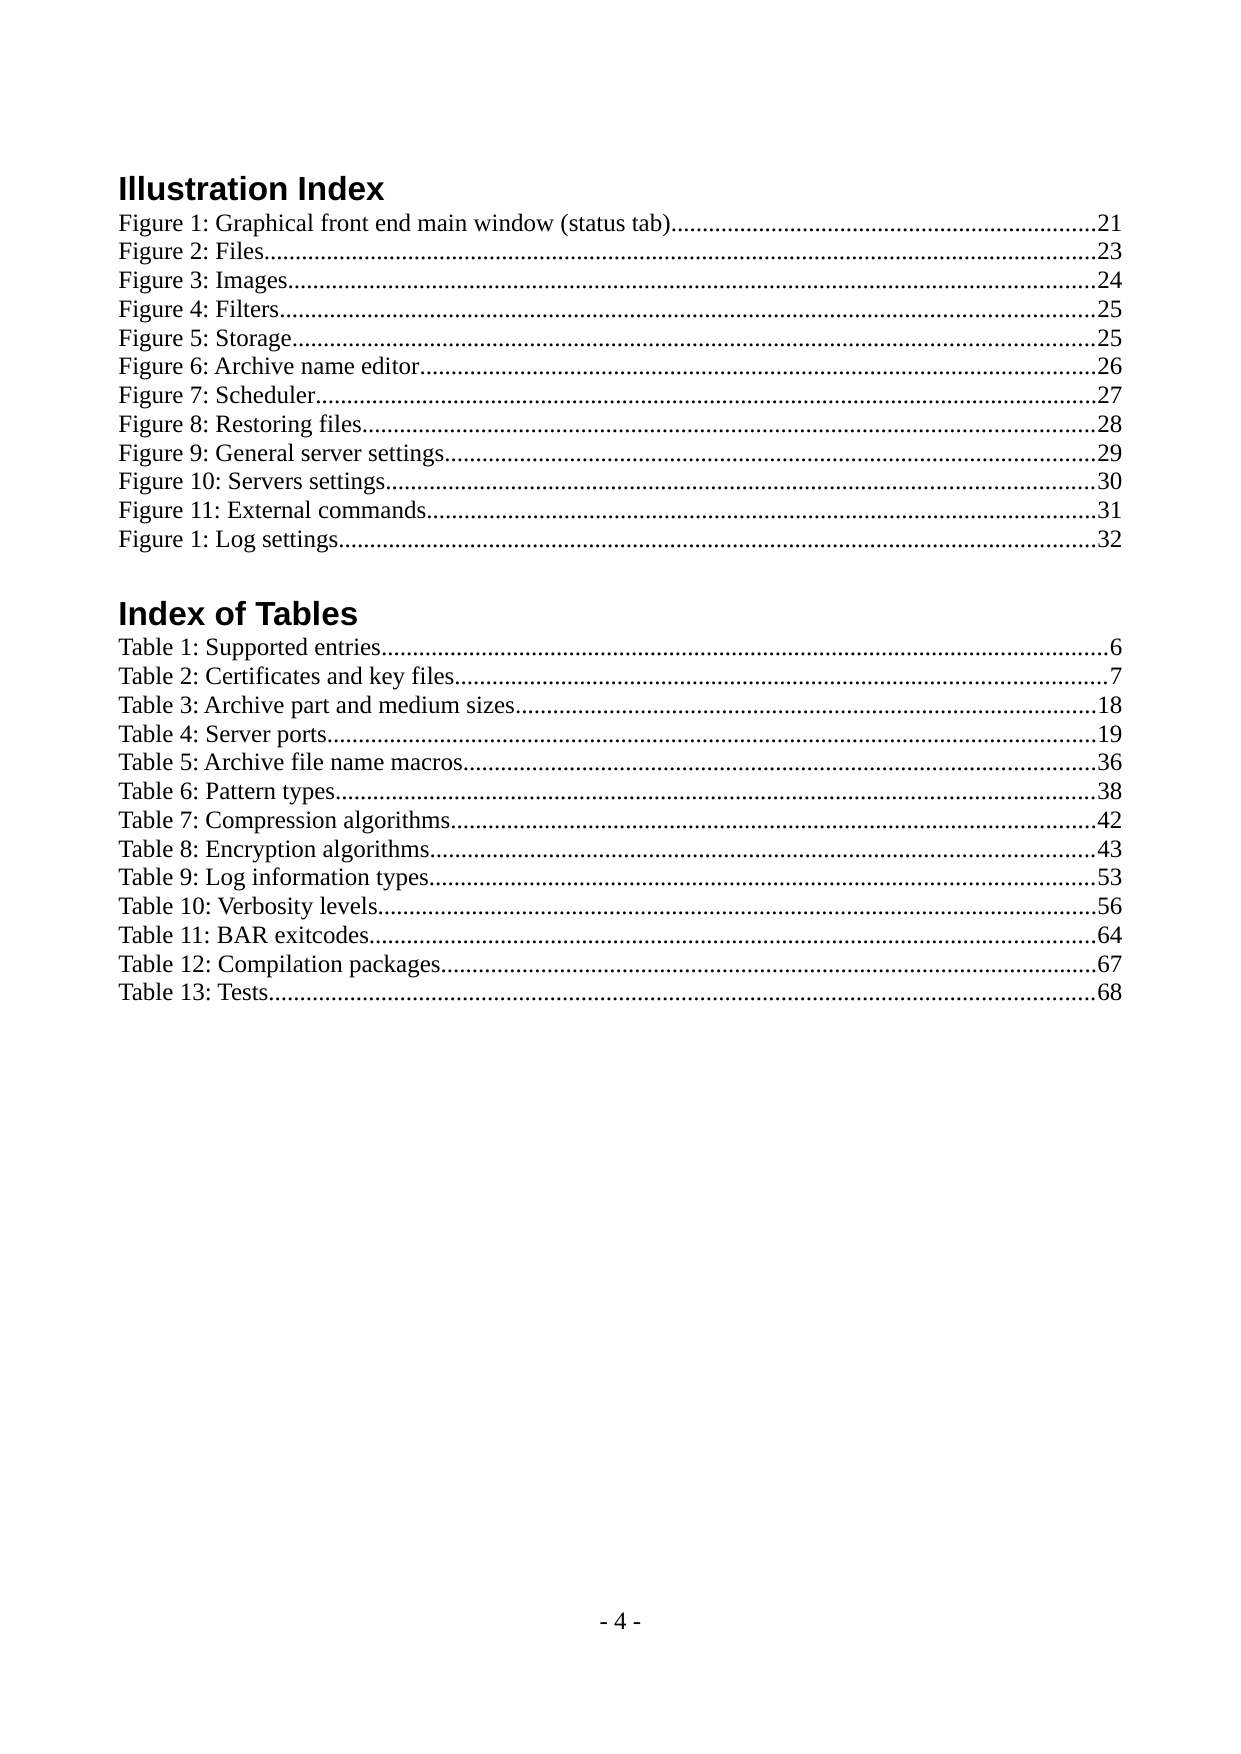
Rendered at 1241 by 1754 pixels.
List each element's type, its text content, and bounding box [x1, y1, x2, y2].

text Table 6: Pattern types 38 [118, 776, 1122, 805]
text Figure 1: Log settings 32 [118, 524, 1122, 553]
text Table 11: BAR exitcodes 64 [118, 920, 1122, 949]
text Figure 6: Archive name editor 26 [118, 351, 1122, 380]
text Table 10: Verbosity levels 56 [118, 891, 1122, 920]
subtitle Illustration Index [118, 169, 1122, 208]
text Table 9: Log information types 53 [118, 862, 1122, 891]
text Figure 2: Files 23 [118, 236, 1122, 265]
text Figure 4: Filters 25 [118, 294, 1122, 323]
text Figure 11: External commands 31 [118, 495, 1122, 524]
text Table 7: Compression algorithms 42 [118, 805, 1122, 834]
text Table 13: Tests 68 [118, 977, 1122, 1006]
text Figure 7: Scheduler 27 [118, 380, 1122, 409]
text Table 1: Supported entries 6 [118, 632, 1122, 661]
subtitle Index of Tables [118, 594, 1122, 632]
text Table 4: Server ports 19 [118, 719, 1122, 747]
text Figure 3: Images 24 [118, 265, 1122, 294]
text Table 3: Archive part and medium sizes 18 [118, 690, 1122, 719]
text Figure 8: Restoring files 28 [118, 409, 1122, 438]
text Figure 5: Storage 25 [118, 323, 1122, 351]
text Figure 1: Graphical front end main window (status tab) 21 [118, 208, 1122, 236]
text Table 8: Encryption algorithms 43 [118, 834, 1122, 862]
text Table 12: Compilation packages 67 [118, 949, 1122, 977]
text Table 2: Certificates and key files 7 [118, 661, 1122, 690]
text Table 5: Archive file name macros 36 [118, 747, 1122, 776]
text Figure 9: General server settings 29 [118, 438, 1122, 466]
text Figure 10: Servers settings 30 [118, 466, 1122, 495]
